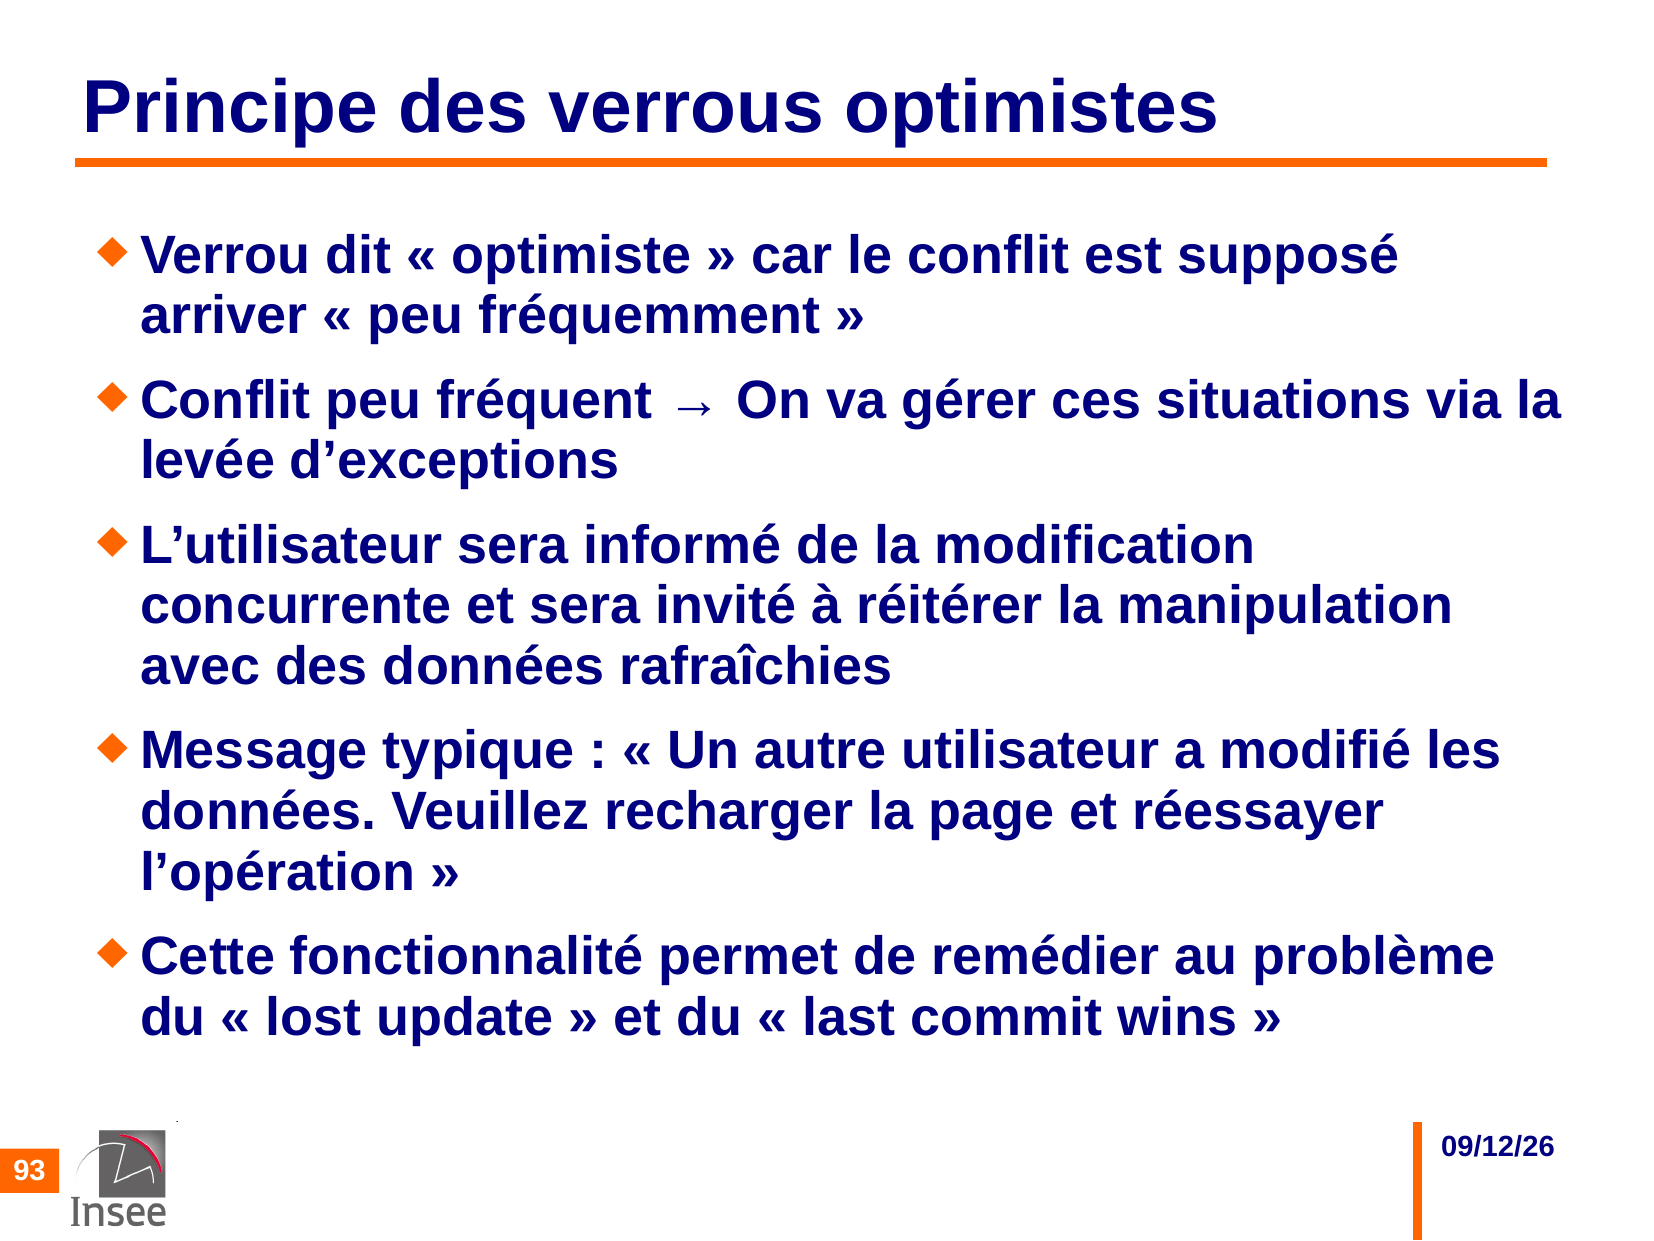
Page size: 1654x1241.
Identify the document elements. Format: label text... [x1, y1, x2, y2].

title Principe des verrous optimistes [82, 49, 1619, 163]
picture [62, 1121, 178, 1241]
list Verrou dit « optimiste » car le conflit est supposé arriver « peu fréquemment » Conflit peu fréquent → On va gérer ces situations via la levée d’exceptions L’utilisateur sera informé de la modification concurrente et sera invité à réitérer la manipulation avec des données rafraîchies Message typique : « Un autre utilisateur a modifié les données. Veuillez recharger la page et réessayer l’opération » Cette fonctionnalité permet de remédier au problème du « lost update » et du « last commit wins » [82, 224, 1571, 1063]
